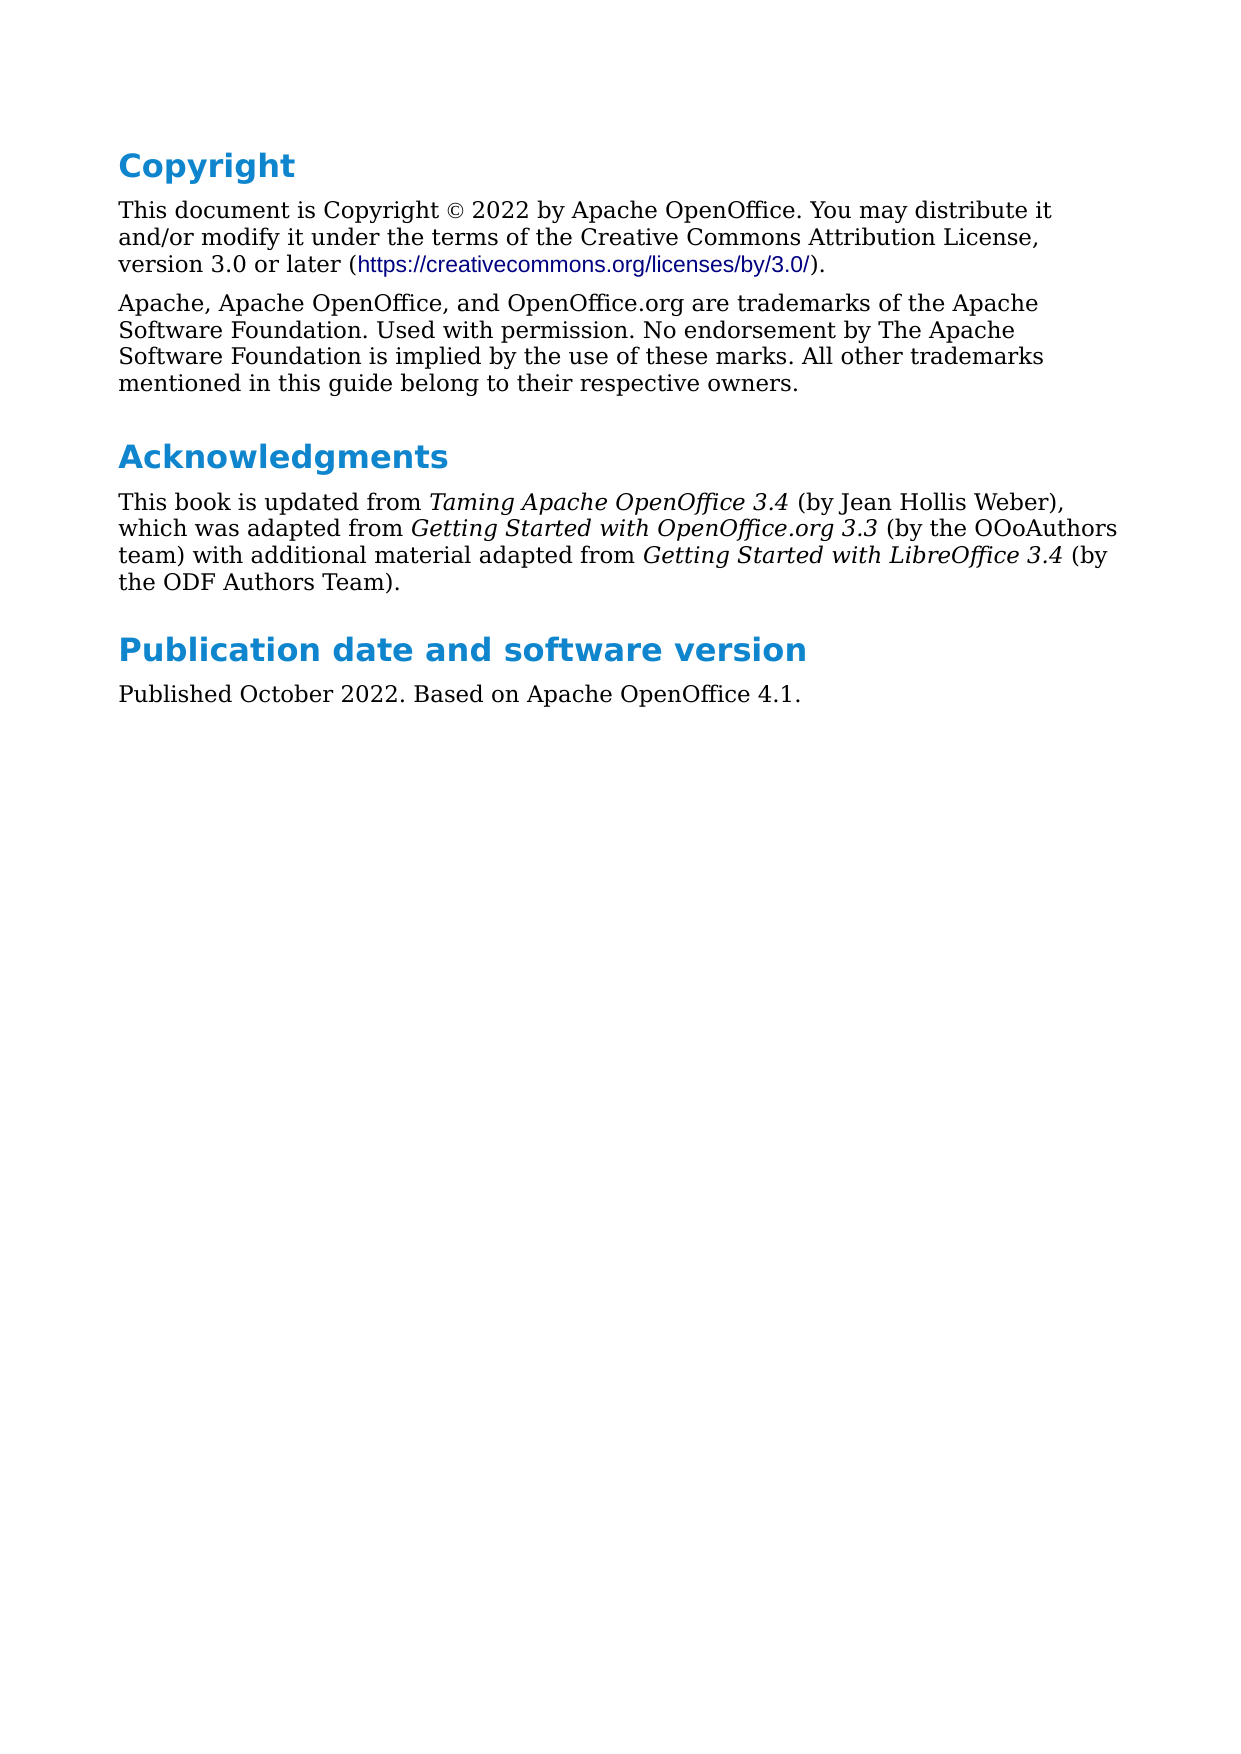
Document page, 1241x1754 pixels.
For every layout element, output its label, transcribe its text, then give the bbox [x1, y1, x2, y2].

text Publication date and software version [118, 631, 1122, 669]
text Apache, Apache OpenOffice, and OpenOffice.org are trademarks of the Apache Software Foundation. Used with permission. No endorsement by The Apache Software Foundation is implied by the use of these marks. All other trademarks mentioned in this guide belong to their respective owners. [118, 290, 1122, 397]
text This document is Copyright © 2022 by Apache OpenOffice. You may distribute it and/or modify it under the terms of the Creative Commons Attribution License, version 3.0 or later (https://creativecommons.org/licenses/by/3.0/). [118, 197, 1122, 278]
text Acknowledgments [118, 439, 1122, 476]
text Copyright [118, 148, 1122, 185]
list This book is updated from Taming Apache OpenOffice 3.4 (by Jean Hollis Weber), which was adapted from Getting Started with OpenOffice.org 3.3 (by the OOoAuthors team) with additional material adapted from Getting Started with LibreOffice 3.4 (by the ODF Authors Team). [118, 489, 1122, 595]
text Published October 2022. Based on Apache OpenOffice 4.1. [118, 681, 1122, 708]
